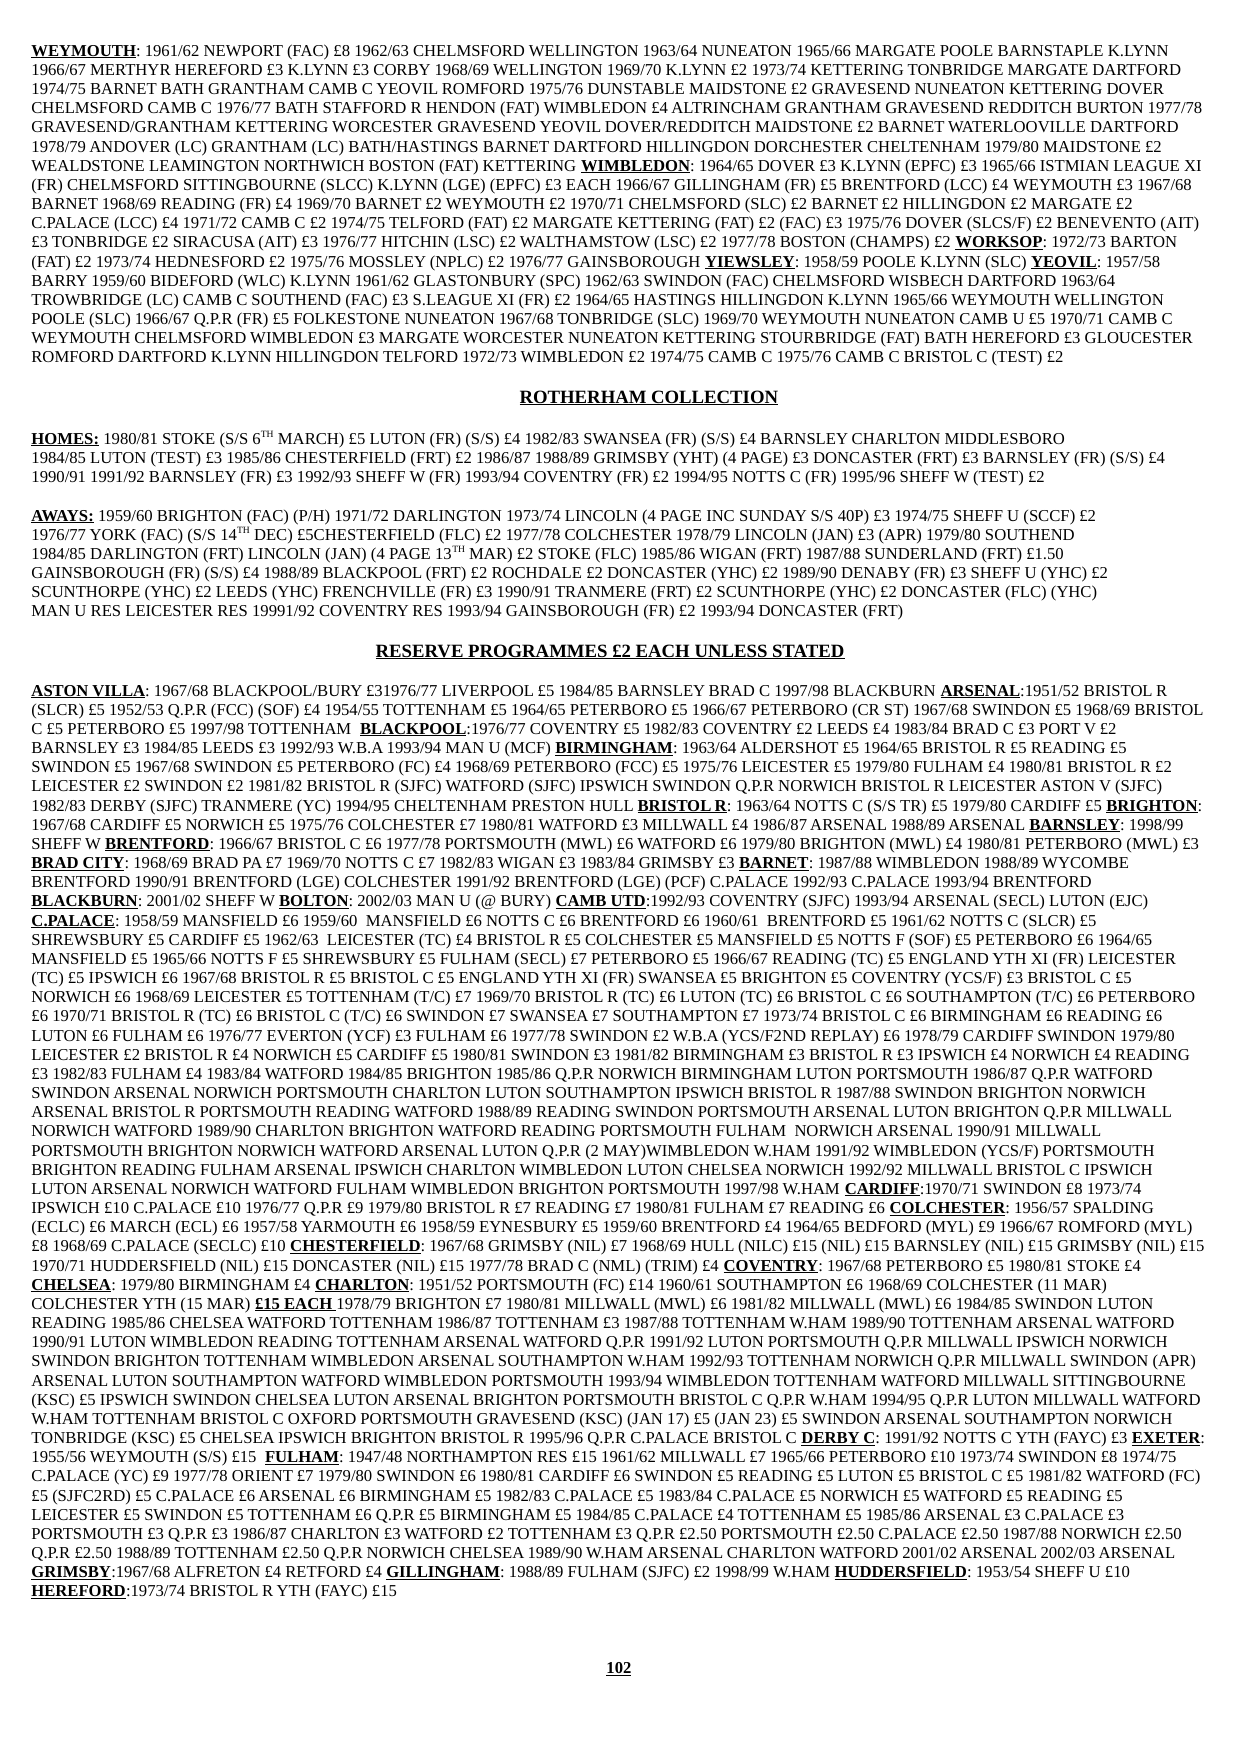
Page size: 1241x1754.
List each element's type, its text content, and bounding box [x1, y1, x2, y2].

text RESERVE PROGRAMMES £2 EACH UNLESS STATED [13, 639, 1206, 661]
text 1976/77 YORK (FAC) (S/S 14TH DEC) £5CHESTERFIELD (FLC) £2 1977/78 COLCHESTER 1978/79 LINCOLN (JAN) £3 (APR) 1979/80 SOUTHEND [31, 524, 1240, 544]
text GAINSBOROUGH (FR) (S/S) £4 1988/89 BLACKPOOL (FRT) £2 ROCHDALE £2 DONCASTER (YHC) £2 1989/90 DENABY (FR) £3 SHEFF U (YHC) £2 [31, 563, 1240, 582]
text ASTON VILLA: 1967/68 BLACKPOOL/BURY £31976/77 LIVERPOOL £5 1984/85 BARNSLEY BRAD C 1997/98 BLACKBURN ARSENAL:1951/52 BRISTOL R (SLCR) £5 1952/53 Q.P.R (FCC) (SOF) £4 1954/55 TOTTENHAM £5 1964/65 PETERBORO £5 1966/67 PETERBORO (CR ST) 1967/68 SWINDON £5 1968/69 BRISTOL C £5 PETERBORO £5 1997/98 TOTTENHAM BLACKPOOL:1976/77 COVENTRY £5 1982/83 COVENTRY £2 LEEDS £4 1983/84 BRAD C £3 PORT V £2 BARNSLEY £3 1984/85 LEEDS £3 1992/93 W.B.A 1993/94 MAN U (MCF) BIRMINGHAM: 1963/64 ALDERSHOT £5 1964/65 BRISTOL R £5 READING £5 SWINDON £5 1967/68 SWINDON £5 PETERBORO (FC) £4 1968/69 PETERBORO (FCC) £5 1975/76 LEICESTER £5 1979/80 FULHAM £4 1980/81 BRISTOL R £2 LEICESTER £2 SWINDON £2 1981/82 BRISTOL R (SJFC) WATFORD (SJFC) IPSWICH SWINDON Q.P.R NORWICH BRISTOL R LEICESTER ASTON V (SJFC) 1982/83 DERBY (SJFC) TRANMERE (YC) 1994/95 CHELTENHAM PRESTON HULL BRISTOL R: 1963/64 NOTTS C (S/S TR) £5 1979/80 CARDIFF £5 BRIGHTON: 1967/68 CARDIFF £5 NORWICH £5 1975/76 COLCHESTER £7 1980/81 WATFORD £3 MILLWALL £4 1986/87 ARSENAL 1988/89 ARSENAL BARNSLEY: 1998/99 SHEFF W BRENTFORD: 1966/67 BRISTOL C £6 1977/78 PORTSMOUTH (MWL) £6 WATFORD £6 1979/80 BRIGHTON (MWL) £4 1980/81 PETERBORO (MWL) £3 BRAD CITY: 1968/69 BRAD PA £7 1969/70 NOTTS C £7 1982/83 WIGAN £3 1983/84 GRIMSBY £3 BARNET: 1987/88 WIMBLEDON 1988/89 WYCOMBE BRENTFORD 1990/91 BRENTFORD (LGE) COLCHESTER 1991/92 BRENTFORD (LGE) (PCF) C.PALACE 1992/93 C.PALACE 1993/94 BRENTFORD BLACKBURN: 2001/02 SHEFF W BOLTON: 2002/03 MAN U (@ BURY) CAMB UTD:1992/93 COVENTRY (SJFC) 1993/94 ARSENAL (SECL) LUTON (EJC) C.PALACE: 1958/59 MANSFIELD £6 1959/60 MANSFIELD £6 NOTTS C £6 BRENTFORD £6 1960/61 BRENTFORD £5 1961/62 NOTTS C (SLCR) £5 SHREWSBURY £5 CARDIFF £5 1962/63 LEICESTER (TC) £4 BRISTOL R £5 COLCHESTER £5 MANSFIELD £5 NOTTS F (SOF) £5 PETERBORO £6 1964/65 MANSFIELD £5 1965/66 NOTTS F £5 SHREWSBURY £5 FULHAM (SECL) £7 PETERBORO £5 1966/67 READING (TC) £5 ENGLAND YTH XI (FR) LEICESTER (TC) £5 IPSWICH £6 1967/68 BRISTOL R £5 BRISTOL C £5 ENGLAND YTH XI (FR) SWANSEA £5 BRIGHTON £5 COVENTRY (YCS/F) £3 BRISTOL C £5 NORWICH £6 1968/69 LEICESTER £5 TOTTENHAM (T/C) £7 1969/70 BRISTOL R (TC) £6 LUTON (TC) £6 BRISTOL C £6 SOUTHAMPTON (T/C) £6 PETERBORO £6 1970/71 BRISTOL R (TC) £6 BRISTOL C (T/C) £6 SWINDON £7 SWANSEA £7 SOUTHAMPTON £7 1973/74 BRISTOL C £6 BIRMINGHAM £6 READING £6 LUTON £6 FULHAM £6 1976/77 EVERTON (YCF) £3 FULHAM £6 1977/78 SWINDON £2 W.B.A (YCS/F2ND REPLAY) £6 1978/79 CARDIFF SWINDON 1979/80 LEICESTER £2 BRISTOL R £4 NORWICH £5 CARDIFF £5 1980/81 SWINDON £3 1981/82 BIRMINGHAM £3 BRISTOL R £3 IPSWICH £4 NORWICH £4 READING £3 1982/83 FULHAM £4 1983/84 WATFORD 1984/85 BRIGHTON 1985/86 Q.P.R NORWICH BIRMINGHAM LUTON PORTSMOUTH 1986/87 Q.P.R WATFORD SWINDON ARSENAL NORWICH PORTSMOUTH CHARLTON LUTON SOUTHAMPTON IPSWICH BRISTOL R 1987/88 SWINDON BRIGHTON NORWICH ARSENAL BRISTOL R PORTSMOUTH READING WATFORD 1988/89 READING SWINDON PORTSMOUTH ARSENAL LUTON BRIGHTON Q.P.R MILLWALL NORWICH WATFORD 1989/90 CHARLTON BRIGHTON WATFORD READING PORTSMOUTH FULHAM NORWICH ARSENAL 1990/91 MILLWALL PORTSMOUTH BRIGHTON NORWICH WATFORD ARSENAL LUTON Q.P.R (2 MAY)WIMBLEDON W.HAM 1991/92 WIMBLEDON (YCS/F) PORTSMOUTH BRIGHTON READING FULHAM ARSENAL IPSWICH CHARLTON WIMBLEDON LUTON CHELSEA NORWICH 1992/92 MILLWALL BRISTOL C IPSWICH LUTON ARSENAL NORWICH WATFORD FULHAM WIMBLEDON BRIGHTON PORTSMOUTH 1997/98 W.HAM CARDIFF:1970/71 SWINDON £8 1973/74 IPSWICH £10 C.PALACE £10 1976/77 Q.P.R £9 1979/80 BRISTOL R £7 READING £7 1980/81 FULHAM £7 READING £6 COLCHESTER: 1956/57 SPALDING (ECLC) £6 MARCH (ECL) £6 1957/58 YARMOUTH £6 1958/59 EYNESBURY £5 1959/60 BRENTFORD £4 1964/65 BEDFORD (MYL) £9 1966/67 ROMFORD (MYL) £8 1968/69 C.PALACE (SECLC) £10 CHESTERFIELD: 1967/68 GRIMSBY (NIL) £7 1968/69 HULL (NILC) £15 (NIL) £15 BARNSLEY (NIL) £15 GRIMSBY (NIL) £15 1970/71 HUDDERSFIELD (NIL) £15 DONCASTER (NIL) £15 1977/78 BRAD C (NML) (TRIM) £4 COVENTRY: 1967/68 PETERBORO £5 1980/81 STOKE £4 CHELSEA: 1979/80 BIRMINGHAM £4 CHARLTON: 1951/52 PORTSMOUTH (FC) £14 1960/61 SOUTHAMPTON £6 1968/69 COLCHESTER (11 MAR) COLCHESTER YTH (15 MAR) £15 EACH 1978/79 BRIGHTON £7 1980/81 MILLWALL (MWL) £6 1981/82 MILLWALL (MWL) £6 1984/85 SWINDON LUTON READING 1985/86 CHELSEA WATFORD TOTTENHAM 1986/87 TOTTENHAM £3 1987/88 TOTTENHAM W.HAM 1989/90 TOTTENHAM ARSENAL WATFORD 1990/91 LUTON WIMBLEDON READING TOTTENHAM ARSENAL WATFORD Q.P.R 1991/92 LUTON PORTSMOUTH Q.P.R MILLWALL IPSWICH NORWICH SWINDON BRIGHTON TOTTENHAM WIMBLEDON ARSENAL SOUTHAMPTON W.HAM 1992/93 TOTTENHAM NORWICH Q.P.R MILLWALL SWINDON (APR) ARSENAL LUTON SOUTHAMPTON WATFORD WIMBLEDON PORTSMOUTH 1993/94 WIMBLEDON TOTTENHAM WATFORD MILLWALL SITTINGBOURNE (KSC) £5 IPSWICH SWINDON CHELSEA LUTON ARSENAL BRIGHTON PORTSMOUTH BRISTOL C Q.P.R W.HAM 1994/95 Q.P.R LUTON MILLWALL WATFORD W.HAM TOTTENHAM BRISTOL C OXFORD PORTSMOUTH GRAVESEND (KSC) (JAN 17) £5 (JAN 23) £5 SWINDON ARSENAL SOUTHAMPTON NORWICH TONBRIDGE (KSC) £5 CHELSEA IPSWICH BRIGHTON BRISTOL R 1995/96 Q.P.R C.PALACE BRISTOL C DERBY C: 1991/92 NOTTS C YTH (FAYC) £3 EXETER: 1955/56 WEYMOUTH (S/S) £15 FULHAM: 1947/48 NORTHAMPTON RES £15 1961/62 MILLWALL £7 1965/66 PETERBORO £10 1973/74 SWINDON £8 1974/75 C.PALACE (YC) £9 1977/78 ORIENT £7 1979/80 SWINDON £6 1980/81 CARDIFF £6 SWINDON £5 READING £5 LUTON £5 BRISTOL C £5 1981/82 WATFORD (FC) £5 (SJFC2RD) £5 C.PALACE £6 ARSENAL £6 BIRMINGHAM £5 1982/83 C.PALACE £5 1983/84 C.PALACE £5 NORWICH £5 WATFORD £5 READING £5 LEICESTER £5 SWINDON £5 TOTTENHAM £6 Q.P.R £5 BIRMINGHAM £5 1984/85 C.PALACE £4 TOTTENHAM £5 1985/86 ARSENAL £3 C.PALACE £3 PORTSMOUTH £3 Q.P.R £3 1986/87 CHARLTON £3 WATFORD £2 TOTTENHAM £3 Q.P.R £2.50 PORTSMOUTH £2.50 C.PALACE £2.50 1987/88 NORWICH £2.50 Q.P.R £2.50 1988/89 TOTTENHAM £2.50 Q.P.R NORWICH CHELSEA 1989/90 W.HAM ARSENAL CHARLTON WATFORD 2001/02 ARSENAL 2002/03 ARSENAL GRIMSBY:1967/68 ALFRETON £4 RETFORD £4 GILLINGHAM: 1988/89 FULHAM (SJFC) £2 1998/99 W.HAM HUDDERSFIELD: 1953/54 SHEFF U £10 HEREFORD:1973/74 BRISTOL R YTH (FAYC) £15 [31, 680, 1206, 1600]
text HOMES: 1980/81 STOKE (S/S 6TH MARCH) £5 LUTON (FR) (S/S) £4 1982/83 SWANSEA (FR) (S/S) £4 BARNSLEY CHARLTON MIDDLESBORO [31, 429, 1240, 448]
text ROTHERHAM COLLECTION [31, 386, 1240, 407]
text 102 [31, 1658, 1206, 1677]
text WEYMOUTH: 1961/62 NEWPORT (FAC) £8 1962/63 CHELMSFORD WELLINGTON 1963/64 NUNEATON 1965/66 MARGATE POOLE BARNSTAPLE K.LYNN 1966/67 MERTHYR HEREFORD £3 K.LYNN £3 CORBY 1968/69 WELLINGTON 1969/70 K.LYNN £2 1973/74 KETTERING TONBRIDGE MARGATE DARTFORD 1974/75 BARNET BATH GRANTHAM CAMB C YEOVIL ROMFORD 1975/76 DUNSTABLE MAIDSTONE £2 GRAVESEND NUNEATON KETTERING DOVER CHELMSFORD CAMB C 1976/77 BATH STAFFORD R HENDON (FAT) WIMBLEDON £4 ALTRINCHAM GRANTHAM GRAVESEND REDDITCH BURTON 1977/78 GRAVESEND/GRANTHAM KETTERING WORCESTER GRAVESEND YEOVIL DOVER/REDDITCH MAIDSTONE £2 BARNET WATERLOOVILLE DARTFORD 1978/79 ANDOVER (LC) GRANTHAM (LC) BATH/HASTINGS BARNET DARTFORD HILLINGDON DORCHESTER CHELTENHAM 1979/80 MAIDSTONE £2 WEALDSTONE LEAMINGTON NORTHWICH BOSTON (FAT) KETTERING WIMBLEDON: 1964/65 DOVER £3 K.LYNN (EPFC) £3 1965/66 ISTMIAN LEAGUE XI (FR) CHELMSFORD SITTINGBOURNE (SLCC) K.LYNN (LGE) (EPFC) £3 EACH 1966/67 GILLINGHAM (FR) £5 BRENTFORD (LCC) £4 WEYMOUTH £3 1967/68 BARNET 1968/69 READING (FR) £4 1969/70 BARNET £2 WEYMOUTH £2 1970/71 CHELMSFORD (SLC) £2 BARNET £2 HILLINGDON £2 MARGATE £2 C.PALACE (LCC) £4 1971/72 CAMB C £2 1974/75 TELFORD (FAT) £2 MARGATE KETTERING (FAT) £2 (FAC) £3 1975/76 DOVER (SLCS/F) £2 BENEVENTO (AIT) £3 TONBRIDGE £2 SIRACUSA (AIT) £3 1976/77 HITCHIN (LSC) £2 WALTHAMSTOW (LSC) £2 1977/78 BOSTON (CHAMPS) £2 WORKSOP: 1972/73 BARTON (FAT) £2 1973/74 HEDNESFORD £2 1975/76 MOSSLEY (NPLC) £2 1976/77 GAINSBOROUGH YIEWSLEY: 1958/59 POOLE K.LYNN (SLC) YEOVIL: 1957/58 BARRY 1959/60 BIDEFORD (WLC) K.LYNN 1961/62 GLASTONBURY (SPC) 1962/63 SWINDON (FAC) CHELMSFORD WISBECH DARTFORD 1963/64 TROWBRIDGE (LC) CAMB C SOUTHEND (FAC) £3 S.LEAGUE XI (FR) £2 1964/65 HASTINGS HILLINGDON K.LYNN 1965/66 WEYMOUTH WELLINGTON POOLE (SLC) 1966/67 Q.P.R (FR) £5 FOLKESTONE NUNEATON 1967/68 TONBRIDGE (SLC) 1969/70 WEYMOUTH NUNEATON CAMB U £5 1970/71 CAMB C WEYMOUTH CHELMSFORD WIMBLEDON £3 MARGATE WORCESTER NUNEATON KETTERING STOURBRIDGE (FAT) BATH HEREFORD £3 GLOUCESTER ROMFORD DARTFORD K.LYNN HILLINGDON TELFORD 1972/73 WIMBLEDON £2 1974/75 CAMB C 1975/76 CAMB C BRISTOL C (TEST) £2 [31, 41, 1206, 366]
text 1984/85 LUTON (TEST) £3 1985/86 CHESTERFIELD (FRT) £2 1986/87 1988/89 GRIMSBY (YHT) (4 PAGE) £3 DONCASTER (FRT) £3 BARNSLEY (FR) (S/S) £4 [31, 448, 1240, 467]
text AWAYS: 1959/60 BRIGHTON (FAC) (P/H) 1971/72 DARLINGTON 1973/74 LINCOLN (4 PAGE INC SUNDAY S/S 40P) £3 1974/75 SHEFF U (SCCF) £2 [31, 505, 1240, 524]
text SCUNTHORPE (YHC) £2 LEEDS (YHC) FRENCHVILLE (FR) £3 1990/91 TRANMERE (FRT) £2 SCUNTHORPE (YHC) £2 DONCASTER (FLC) (YHC) [31, 582, 1240, 601]
text 1990/91 1991/92 BARNSLEY (FR) £3 1992/93 SHEFF W (FR) 1993/94 COVENTRY (FR) £2 1994/95 NOTTS C (FR) 1995/96 SHEFF W (TEST) £2 [31, 467, 1240, 486]
text MAN U RES LEICESTER RES 19991/92 COVENTRY RES 1993/94 GAINSBOROUGH (FR) £2 1993/94 DONCASTER (FRT) [31, 601, 1240, 620]
text 1984/85 DARLINGTON (FRT) LINCOLN (JAN) (4 PAGE 13TH MAR) £2 STOKE (FLC) 1985/86 WIGAN (FRT) 1987/88 SUNDERLAND (FRT) £1.50 [31, 544, 1240, 563]
